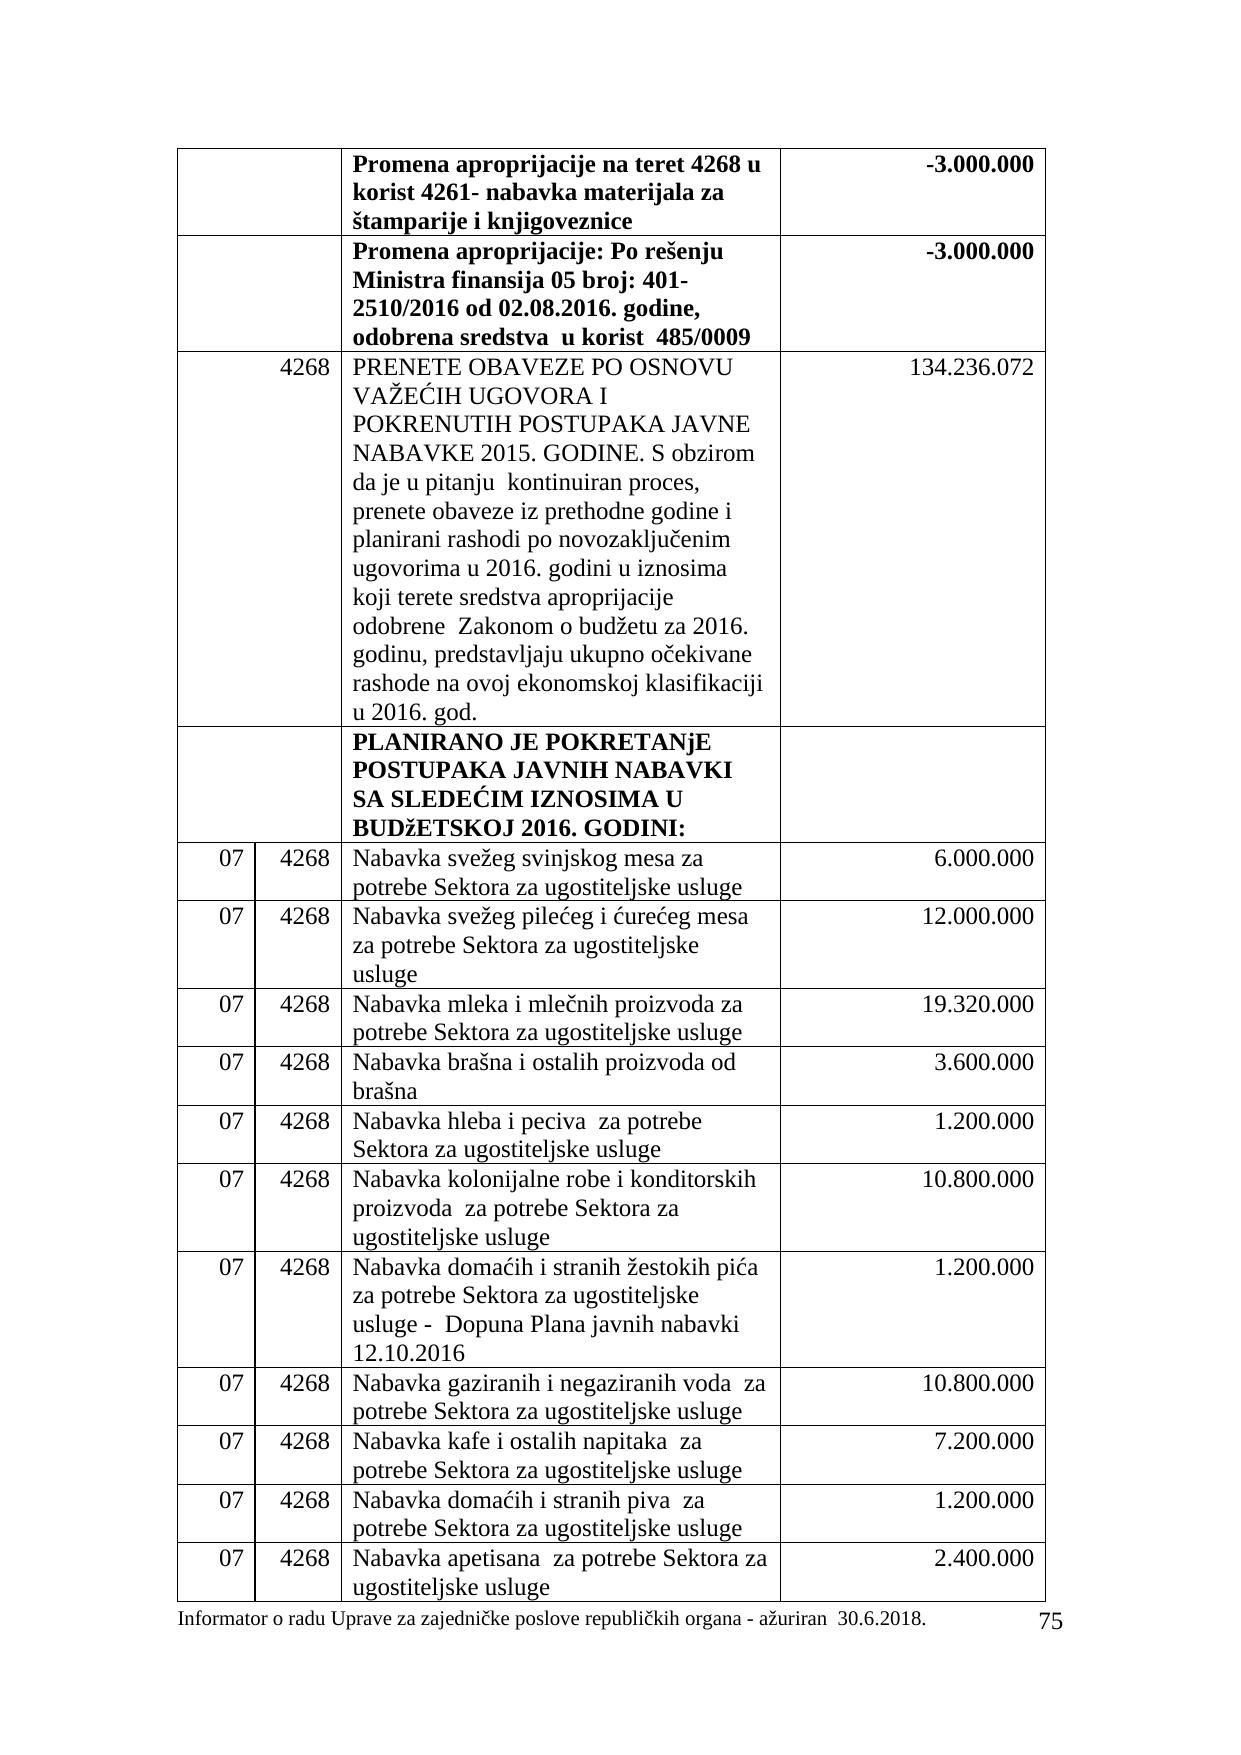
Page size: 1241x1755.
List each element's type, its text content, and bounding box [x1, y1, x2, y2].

table_cell PLANIRANO JE POKRETANјE POSTUPAKA JAVNIH NABAVKI SA SLEDEĆIM IZNOSIMA U BUDžETSKOJ 2016. GODINI: [342, 727, 780, 842]
table_cell [178, 727, 341, 842]
table_cell 07 [178, 1252, 254, 1367]
table_cell Promena aproprijacije na teret 4268 u korist 4261- nabavka materijala za štamparije i knjigoveznice [342, 149, 780, 235]
table_cell 4268 [256, 1426, 341, 1484]
table_cell 4268 [256, 1543, 341, 1601]
table_cell 4268 [256, 1106, 341, 1163]
table_cell 19.320.000 [781, 989, 1045, 1046]
table_cell 07 [178, 843, 254, 900]
table_cell Nabavka domaćih i stranih žestokih pića za potrebe Sektora za ugostitelјske usluge - Dopuna Plana javnih nabavki 12.10.2016 [342, 1252, 780, 1367]
table_cell Nabavka kolonijalne robe i konditorskih proizvoda za potrebe Sektora za ugostitelјske usluge [342, 1164, 780, 1251]
table_cell 1.200.000 [781, 1106, 1045, 1163]
table_cell 4268 [256, 1368, 341, 1425]
table_cell Nabavka mleka i mlečnih proizvoda za potrebe Sektora za ugostitelјske usluge [342, 989, 780, 1046]
table_cell 4268 [256, 989, 341, 1046]
table_cell 4268 [256, 843, 341, 900]
table_cell Nabavka svežeg svinjskog mesa za potrebe Sektora za ugostitelјske usluge [342, 843, 780, 900]
table_cell -3.000.000 [781, 236, 1045, 351]
table_cell 4268 [256, 1047, 341, 1105]
table_cell 1.200.000 [781, 1485, 1045, 1542]
table_cell 4268 [256, 1164, 341, 1251]
table_cell [781, 727, 1045, 842]
table_cell 10.800.000 [781, 1368, 1045, 1425]
table_cell 07 [178, 1164, 254, 1251]
table_cell Nabavka kafe i ostalih napitaka za potrebe Sektora za ugostitelјske usluge [342, 1426, 780, 1484]
table_cell 6.000.000 [781, 843, 1045, 900]
table_cell Nabavka hleba i peciva za potrebe Sektora za ugostitelјske usluge [342, 1106, 780, 1163]
table_cell 4268 [178, 352, 341, 726]
table_cell 07 [178, 1047, 254, 1105]
table_cell 07 [178, 901, 254, 988]
table_cell 12.000.000 [781, 901, 1045, 988]
table_cell 3.600.000 [781, 1047, 1045, 1105]
table_cell Nabavka brašna i ostalih proizvoda od brašna [342, 1047, 780, 1105]
table_cell Nabavka domaćih i stranih piva za potrebe Sektora za ugostitelјske usluge [342, 1485, 780, 1542]
table_cell 2.400.000 [781, 1543, 1045, 1601]
table_cell 07 [178, 1106, 254, 1163]
table_cell Promena aproprijacije: Po rešenju Ministra finansija 05 broj: 401-2510/2016 od 02.08.2016. godine, odobrena sredstva u korist 485/0009 [342, 236, 780, 351]
table_cell Nabavka apetisana za potrebe Sektora za ugostitelјske usluge [342, 1543, 780, 1601]
table_cell 10.800.000 [781, 1164, 1045, 1251]
table_cell 07 [178, 989, 254, 1046]
table_cell 7.200.000 [781, 1426, 1045, 1484]
table_cell 4268 [256, 1485, 341, 1542]
table_cell 07 [178, 1368, 254, 1425]
table_cell [178, 149, 341, 235]
table_cell Nabavka gaziranih i negaziranih voda za potrebe Sektora za ugostitelјske usluge [342, 1368, 780, 1425]
table_cell -3.000.000 [781, 149, 1045, 235]
table_cell 07 [178, 1543, 254, 1601]
table_cell [178, 236, 341, 351]
table_cell 07 [178, 1485, 254, 1542]
table_cell 4268 [256, 901, 341, 988]
table_cell 07 [178, 1426, 254, 1484]
table_cell 1.200.000 [781, 1252, 1045, 1367]
table_cell PRENETE OBAVEZE PO OSNOVU VAŽEĆIH UGOVORA I POKRENUTIH POSTUPAKA JAVNE NABAVKE 2015. GODINE. S obzirom da je u pitanju kontinuiran proces, prenete obaveze iz prethodne godine i planirani rashodi po novozaklјučenim ugovorima u 2016. godini u iznosima koji terete sredstva aproprijacije odobrene Zakonom o budžetu za 2016. godinu, predstavlјaju ukupno očekivane rashode na ovoj ekonomskoj klasifikaciji u 2016. god. [342, 352, 780, 726]
table_cell 4268 [256, 1252, 341, 1367]
table_cell Nabavka svežeg pilećeg i ćurećeg mesa za potrebe Sektora za ugostitelјske usluge [342, 901, 780, 988]
table_cell 134.236.072 [781, 352, 1045, 726]
